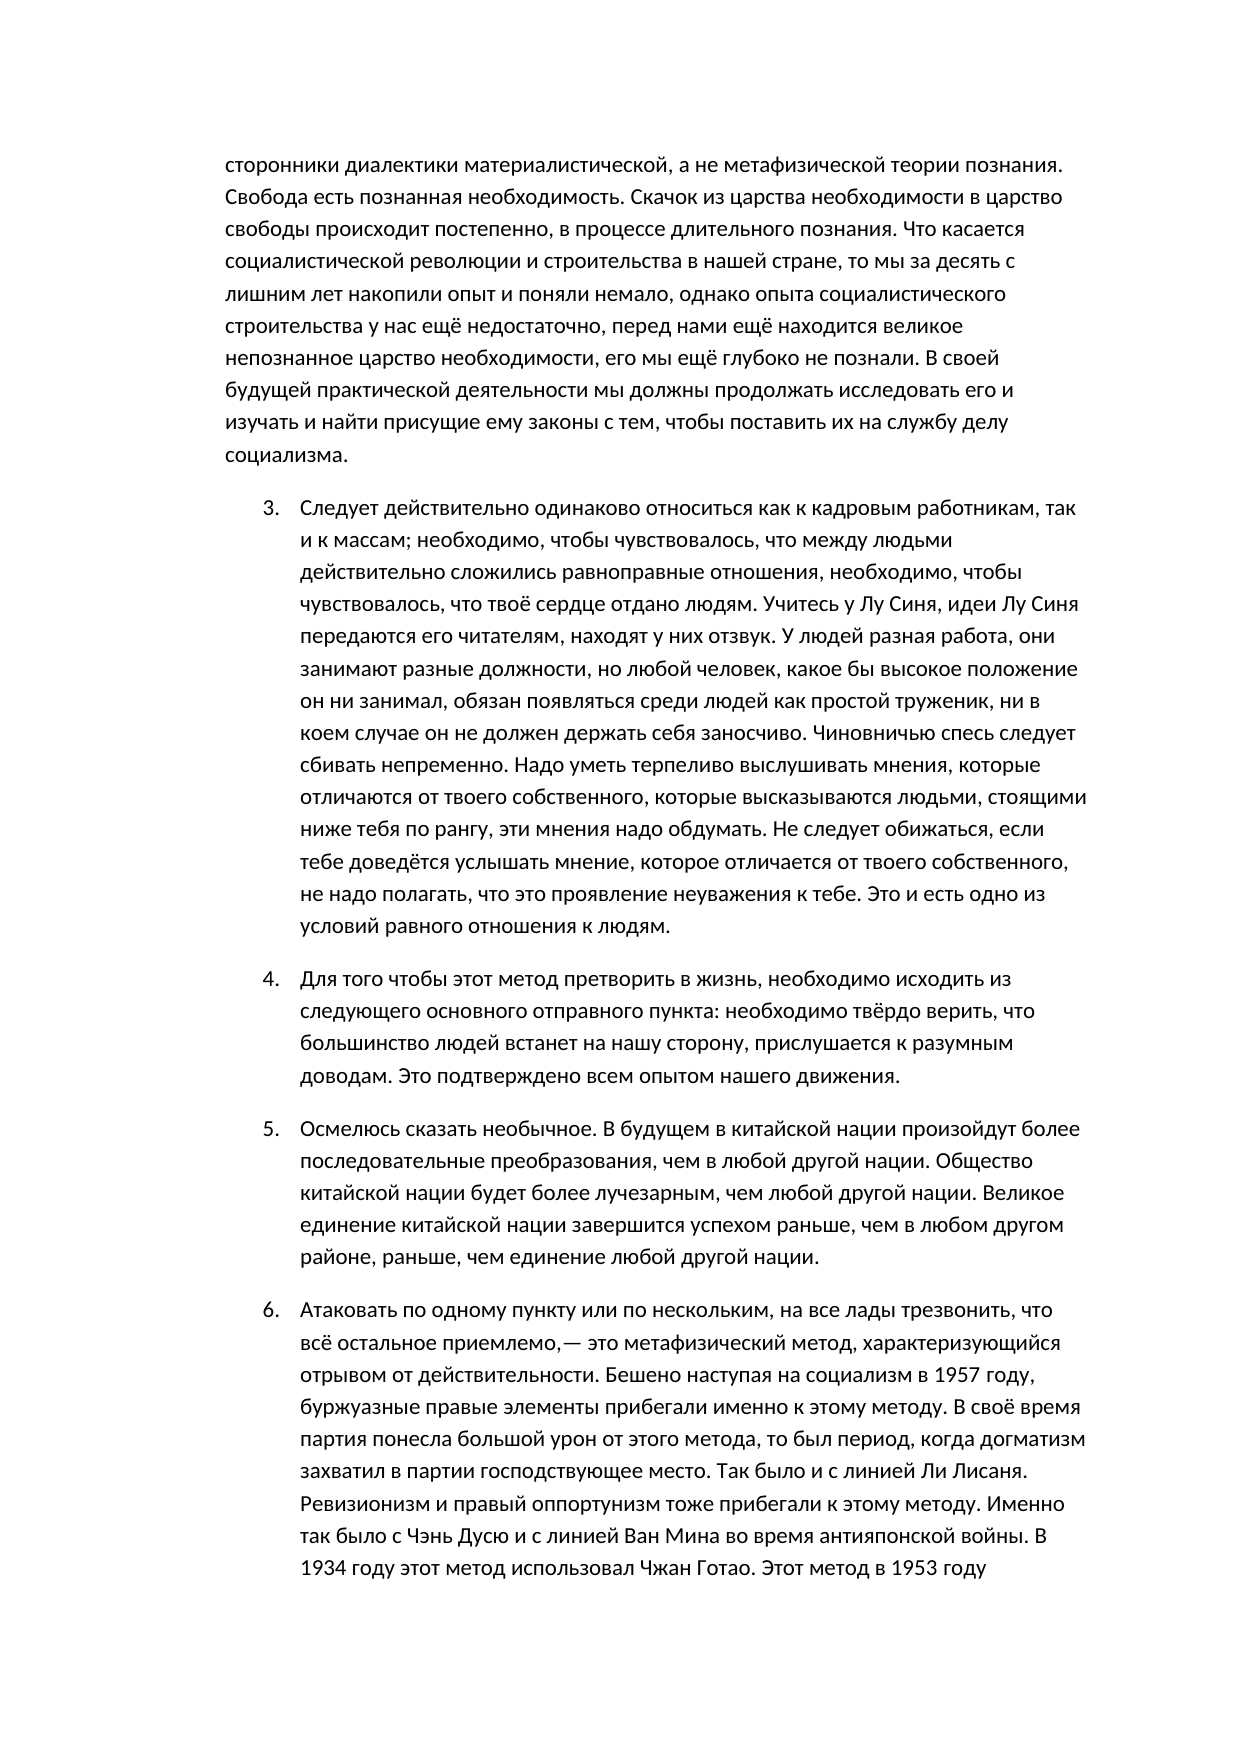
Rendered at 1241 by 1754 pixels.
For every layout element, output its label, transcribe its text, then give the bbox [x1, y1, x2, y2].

list Следует действительно одинаково относиться как к кадровым работникам, так и к массам; необходимо, чтобы чувствовалось, что между людьми действительно сложились равноправные отношения, необходимо, чтобы чувствовалось, что твоё сердце отдано людям. Учитесь у Лу Синя, идеи Лу Синя передаются его читателям, находят у них отзвук. У людей разная работа, они занимают разные должности, но любой человек, какое бы высокое положение он ни занимал, обязан появляться среди людей как простой труженик, ни в коем случае он не должен держать себя заносчиво. Чиновничью спесь следует сбивать непременно. Надо уметь терпеливо выслушивать мнения, которые отличаются от твоего собственного, которые высказываются людьми, стоящими ниже тебя по рангу, эти мнения надо обдумать. Не следует обижаться, если тебе доведётся услышать мнение, которое отличается от твоего собственного, не надо полагать, что это проявление неуважения к тебе. Это и есть одно из условий равного отношения к людям. [262, 493, 1091, 939]
list Осмелюсь сказать необычное. В будущем в китайской нации произойдут более последовательные преобразования, чем в любой другой нации. Общество китайской нации будет более лучезарным, чем любой другой нации. Великое единение китайской нации завершится успехом раньше, чем в любом другом районе, раньше, чем единение любой другой нации. [262, 1114, 1091, 1271]
list Атаковать по одному пункту или по нескольким, на все лады трезвонить, что всё остальное приемлемо,— это метафизический метод, характеризующийся отрывом от действительности. Бешено наступая на социализм в 1957 году, буржуазные правые элементы прибегали именно к этому методу. В своё время партия понесла большой урон от этого метода, то был период, когда догматизм захватил в партии господствующее место. Так было и с линией Ли Лисаня. Ревизионизм и правый оппортунизм тоже прибегали к этому методу. Именно так было с Чэнь Дусю и с линией Ван Мина во время антияпонской войны. В 1934 году этот метод использовал Чжан Готао. Этот метод в 1953 году [262, 1296, 1091, 1581]
list Для того чтобы этот метод претворить в жизнь, необходимо исходить из следующего основного отправного пункта: необходимо твёрдо верить, что большинство людей встанет на нашу сторону, прислушается к разумным доводам. Это подтверждено всем опытом нашего движения. [262, 964, 1091, 1089]
text сторонники диалектики материалистической, а не метафизической теории познания. Свобода есть познанная необходимость. Скачок из царства необходимости в царство свободы происходит постепенно, в процессе длительного познания. Что касается социалистической революции и строительства в нашей стране, то мы за десять с лишним лет накопили опыт и поняли немало, однако опыта социалистического строительства у нас ещё недостаточно, перед нами ещё находится великое непознанное царство необходимости, его мы ещё глубоко не познали. В своей будущей практической деятельности мы должны продолжать исследовать его и изучать и найти присущие ему законы с тем, чтобы поставить их на службу делу социализма. [225, 150, 1091, 468]
